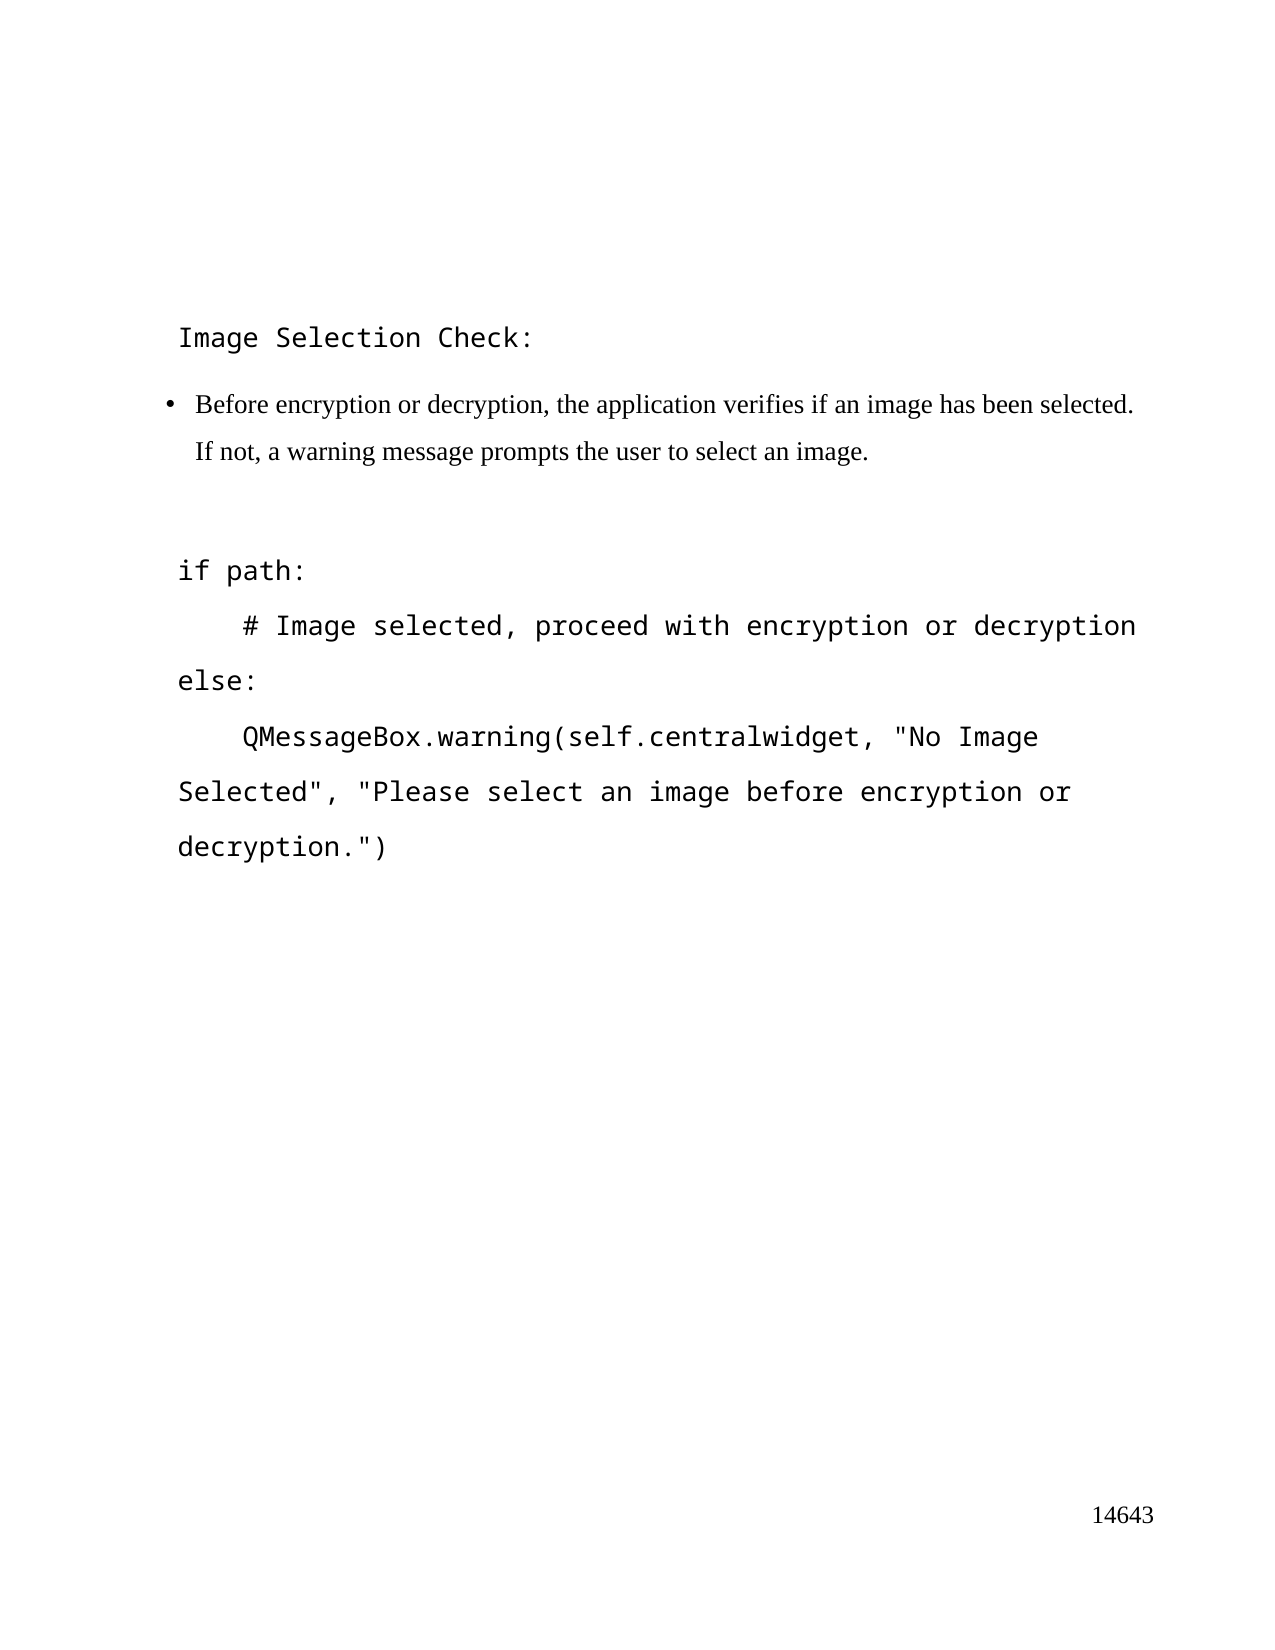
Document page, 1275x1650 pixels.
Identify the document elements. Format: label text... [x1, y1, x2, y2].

text # Image selected, proceed with encryption or decryption [177, 607, 1154, 643]
text else: [177, 662, 1154, 699]
text if path: [177, 551, 1154, 588]
text Image Selection Check: [177, 318, 1154, 355]
text QMessageBox.warning(self.centralwidget, "No Image Selected", "Please select an image before encryption or decryption.") [177, 717, 1154, 865]
list Before encryption or decryption, the application verifies if an image has been selected. If not, a warning message prompts the user to select an image. [166, 388, 1154, 466]
